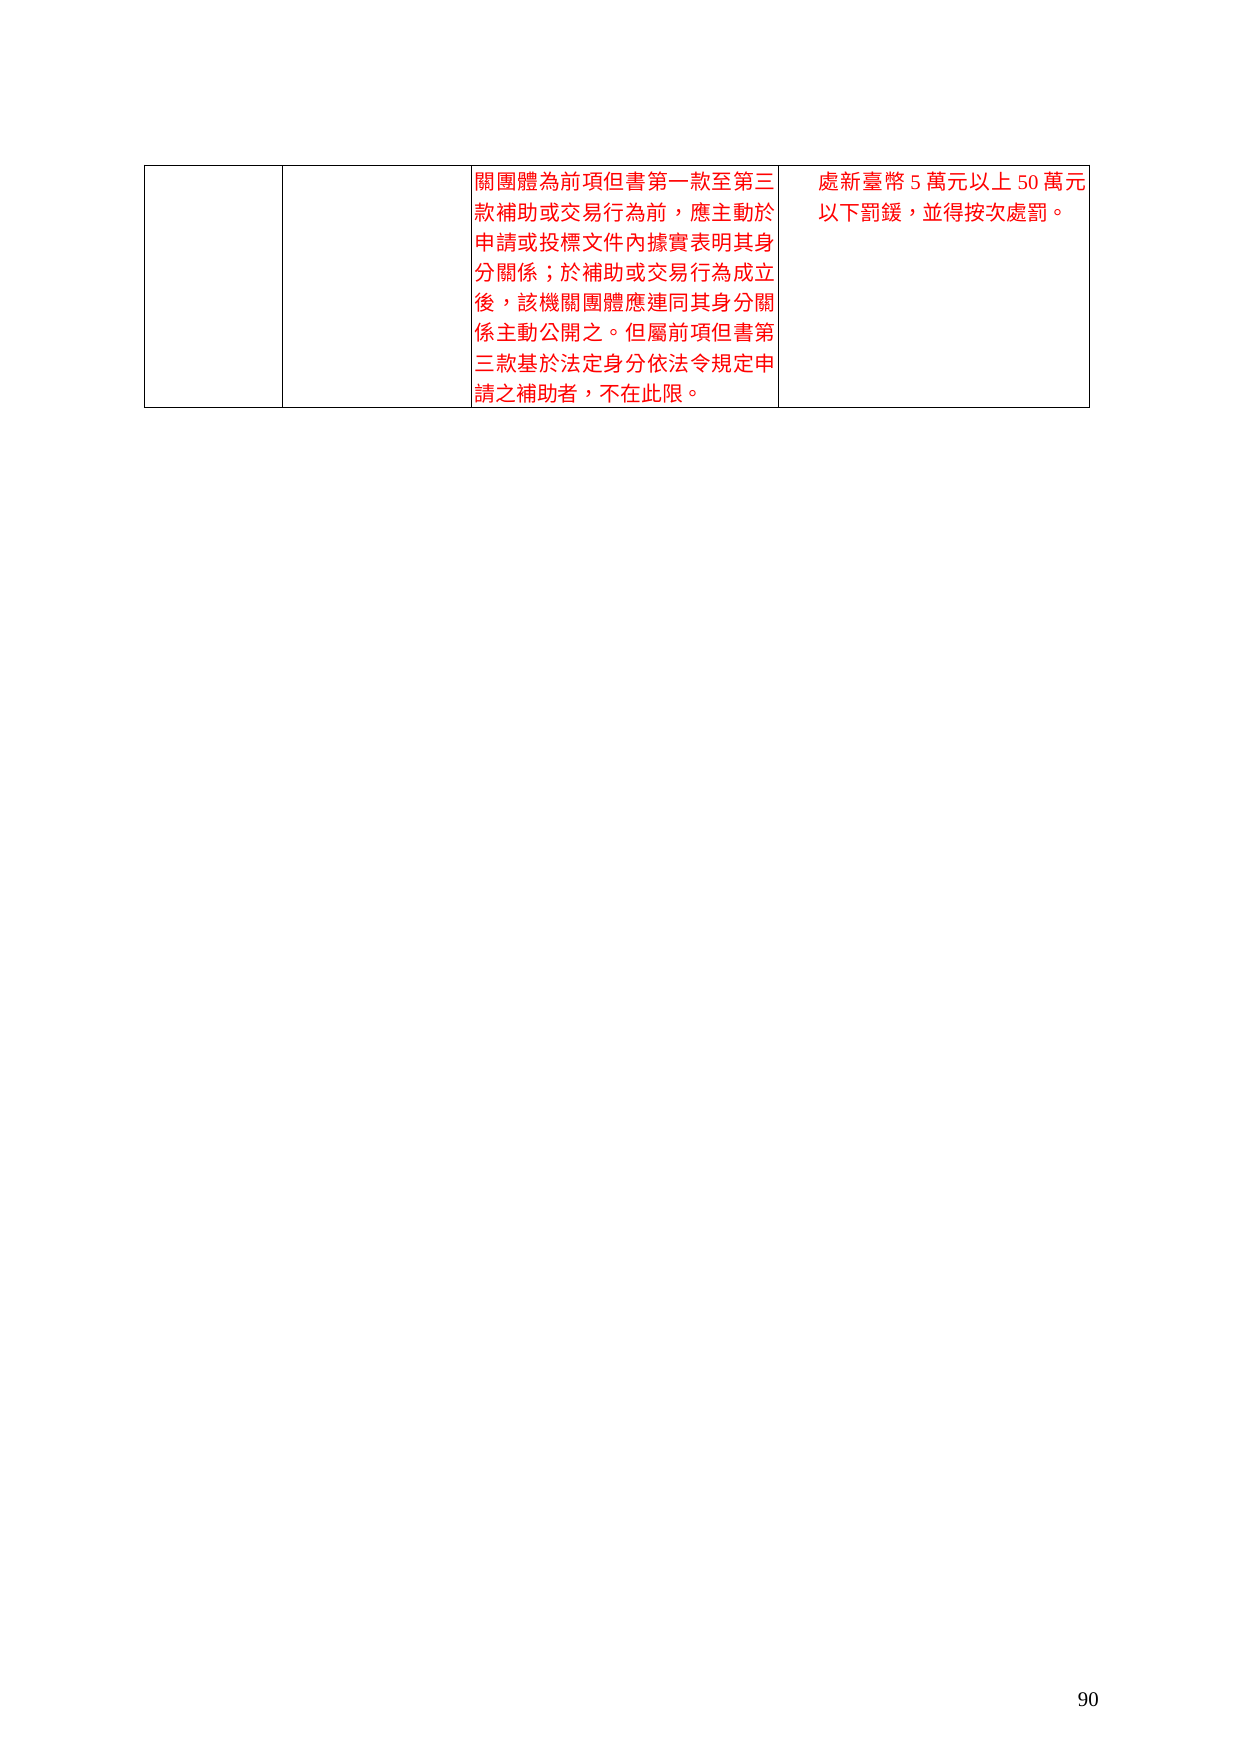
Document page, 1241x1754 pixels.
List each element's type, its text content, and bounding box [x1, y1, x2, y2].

table_cell [145, 166, 282, 407]
table_cell 處新臺幣5萬元以上50萬元以下罰鍰，並得按次處罰。 [779, 166, 1089, 407]
table_cell [283, 166, 471, 407]
table_cell 關團體為前項但書第一款至第三款補助或交易行為前，應主動於申請或投標文件內據實表明其身分關係；於補助或交易行為成立後，該機關團體應連同其身分關係主動公開之。但屬前項但書第三款基於法定身分依法令規定申請之補助者，不在此限。 [472, 166, 778, 407]
